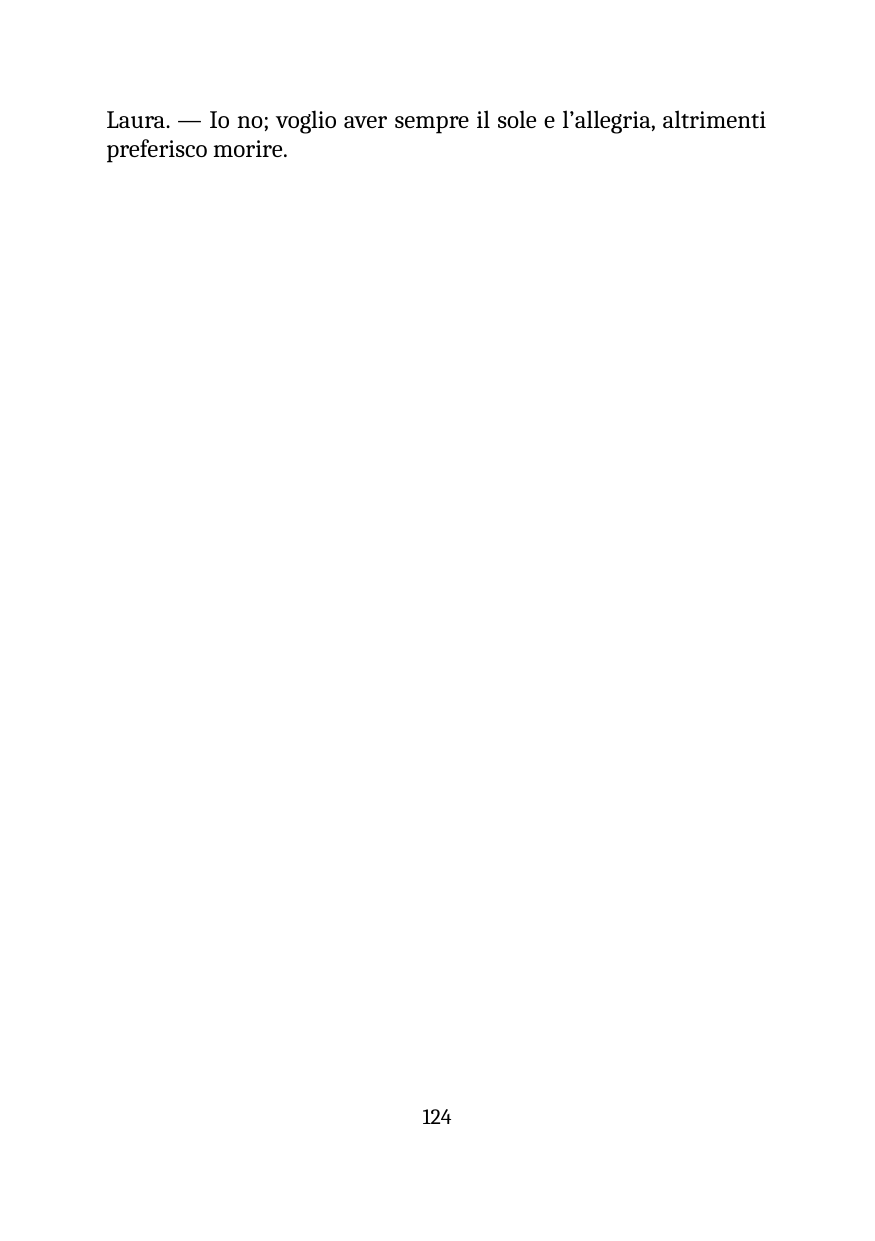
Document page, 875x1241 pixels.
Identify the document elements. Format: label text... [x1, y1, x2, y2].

text Laura. — Io no; voglio aver sempre il sole e l’allegria, altrimenti preferisco morire. [106, 106, 768, 164]
